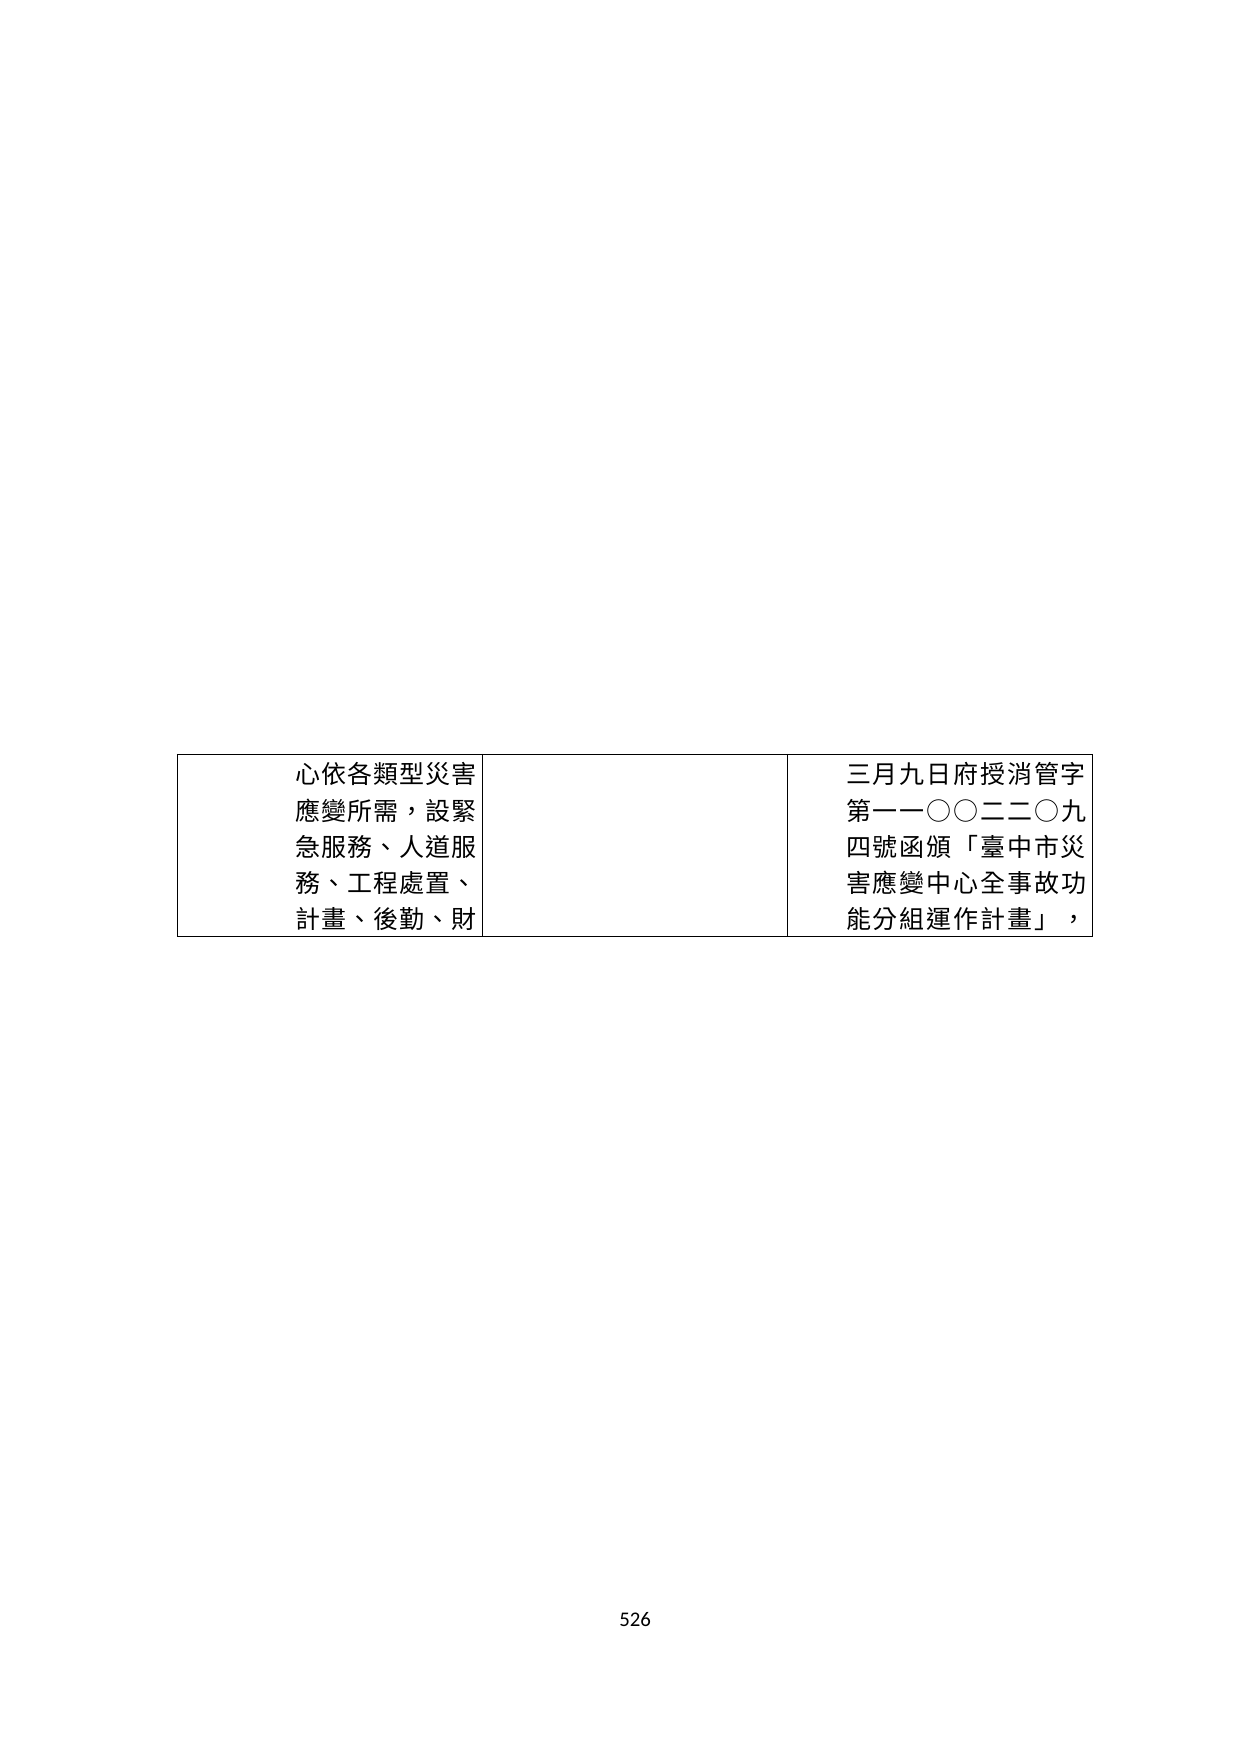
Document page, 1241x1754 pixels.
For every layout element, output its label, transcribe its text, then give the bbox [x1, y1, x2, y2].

table_cell [483, 755, 787, 936]
table_cell 心依各類型災害應變所需，設緊急服務、人道服務、工程處置、計畫、後勤、財 [178, 755, 482, 936]
table_cell 三月九日府授消管字第一一○○二二○九四號函頒「臺中市災害應變中心全事故功能分組運作計畫」， [788, 755, 1092, 936]
